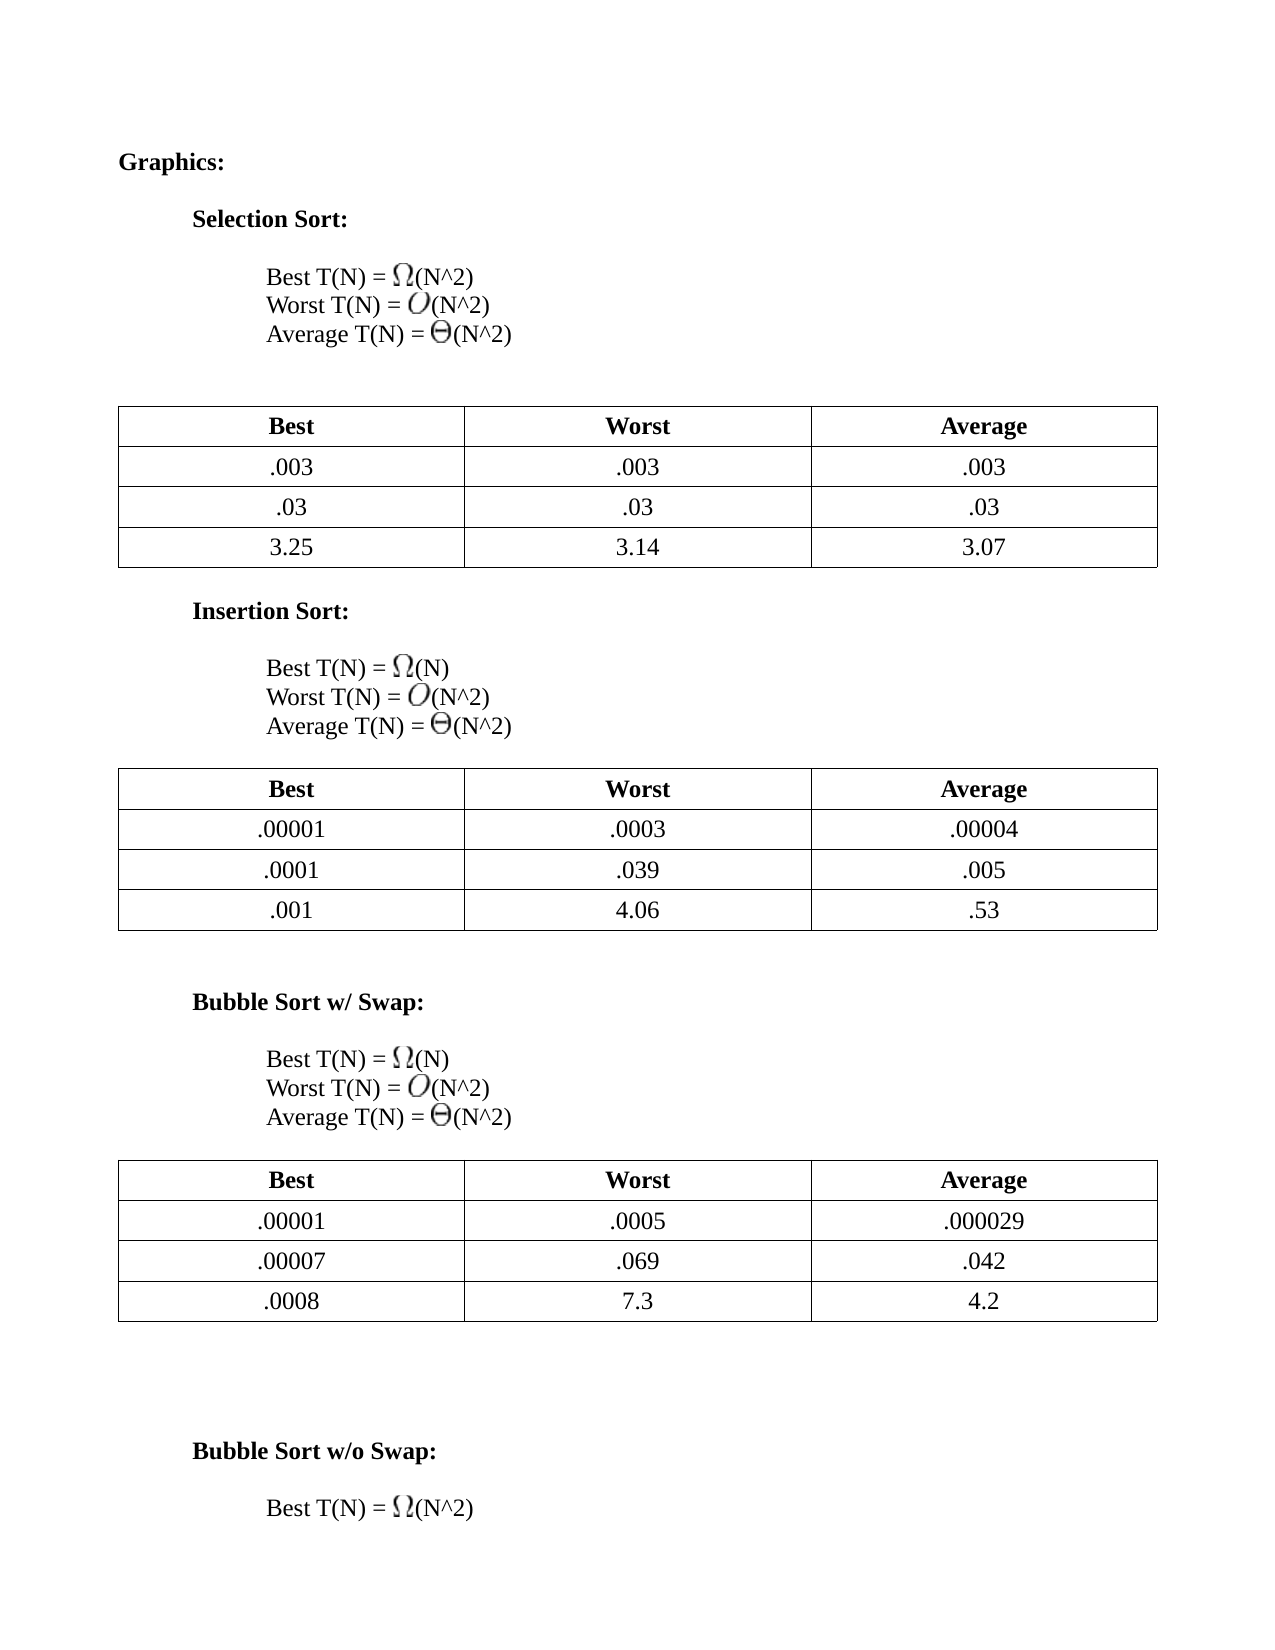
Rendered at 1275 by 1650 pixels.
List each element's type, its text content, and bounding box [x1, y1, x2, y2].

table_cell .001 [119, 890, 464, 929]
table_cell 4.2 [812, 1282, 1157, 1321]
text Graphics: [118, 147, 1157, 176]
table_cell .03 [119, 487, 464, 527]
table_cell .042 [812, 1241, 1157, 1281]
table_cell .003 [812, 447, 1157, 486]
table_cell 7.3 [465, 1282, 811, 1321]
table_cell .0008 [119, 1282, 464, 1321]
text Worst T(N) = (N^2) [118, 1073, 1157, 1102]
text Worst T(N) = (N^2) [118, 291, 1157, 319]
table_header Worst [465, 769, 811, 808]
text Bubble Sort w/ Swap: [118, 987, 1157, 1016]
table_cell 3.07 [812, 528, 1157, 567]
text Average T(N) = (N^2) [118, 1102, 1157, 1131]
picture [407, 1074, 431, 1097]
table_header Best [119, 769, 464, 808]
table_cell .003 [119, 447, 464, 486]
text Selection Sort: [118, 204, 1157, 233]
table_cell 4.06 [465, 890, 811, 929]
picture [407, 683, 431, 706]
picture [392, 654, 415, 677]
table_cell .0003 [465, 810, 811, 849]
picture [431, 712, 453, 734]
table_cell .003 [465, 447, 811, 486]
table_header Worst [465, 1161, 811, 1200]
table_cell .53 [812, 890, 1157, 929]
text Insertion Sort: [118, 596, 1157, 624]
text Average T(N) = (N^2) [118, 319, 1157, 348]
table_cell .0001 [119, 850, 464, 889]
table_cell 3.14 [465, 528, 811, 567]
text Worst T(N) = (N^2) [118, 682, 1157, 711]
table_cell .00001 [119, 810, 464, 849]
picture [392, 263, 415, 286]
table_header Best [119, 407, 464, 446]
table_cell .0005 [465, 1201, 811, 1240]
table_cell 3.25 [119, 528, 464, 567]
text Bubble Sort w/o Swap: [118, 1436, 1157, 1465]
picture [392, 1495, 415, 1517]
picture [392, 1046, 415, 1068]
text Average T(N) = (N^2) [118, 711, 1157, 739]
table_header Worst [465, 407, 811, 446]
table_cell .069 [465, 1241, 811, 1281]
picture [431, 320, 453, 343]
text Best T(N) = (N^2) [118, 1493, 1157, 1522]
table_cell .00001 [119, 1201, 464, 1240]
table_header Average [812, 407, 1157, 446]
picture [431, 1103, 453, 1126]
text Best T(N) = (N^2) [118, 262, 1157, 291]
table_header Average [812, 1161, 1157, 1200]
table_cell .03 [812, 487, 1157, 527]
text Best T(N) = (N) [118, 1044, 1157, 1073]
table_cell .03 [465, 487, 811, 527]
table_cell .039 [465, 850, 811, 889]
table_cell .00007 [119, 1241, 464, 1281]
table_header Average [812, 769, 1157, 808]
picture [407, 292, 431, 314]
table_header Best [119, 1161, 464, 1200]
table_cell .00004 [812, 810, 1157, 849]
text Best T(N) = (N) [118, 653, 1157, 682]
table_cell .005 [812, 850, 1157, 889]
table_cell .000029 [812, 1201, 1157, 1240]
